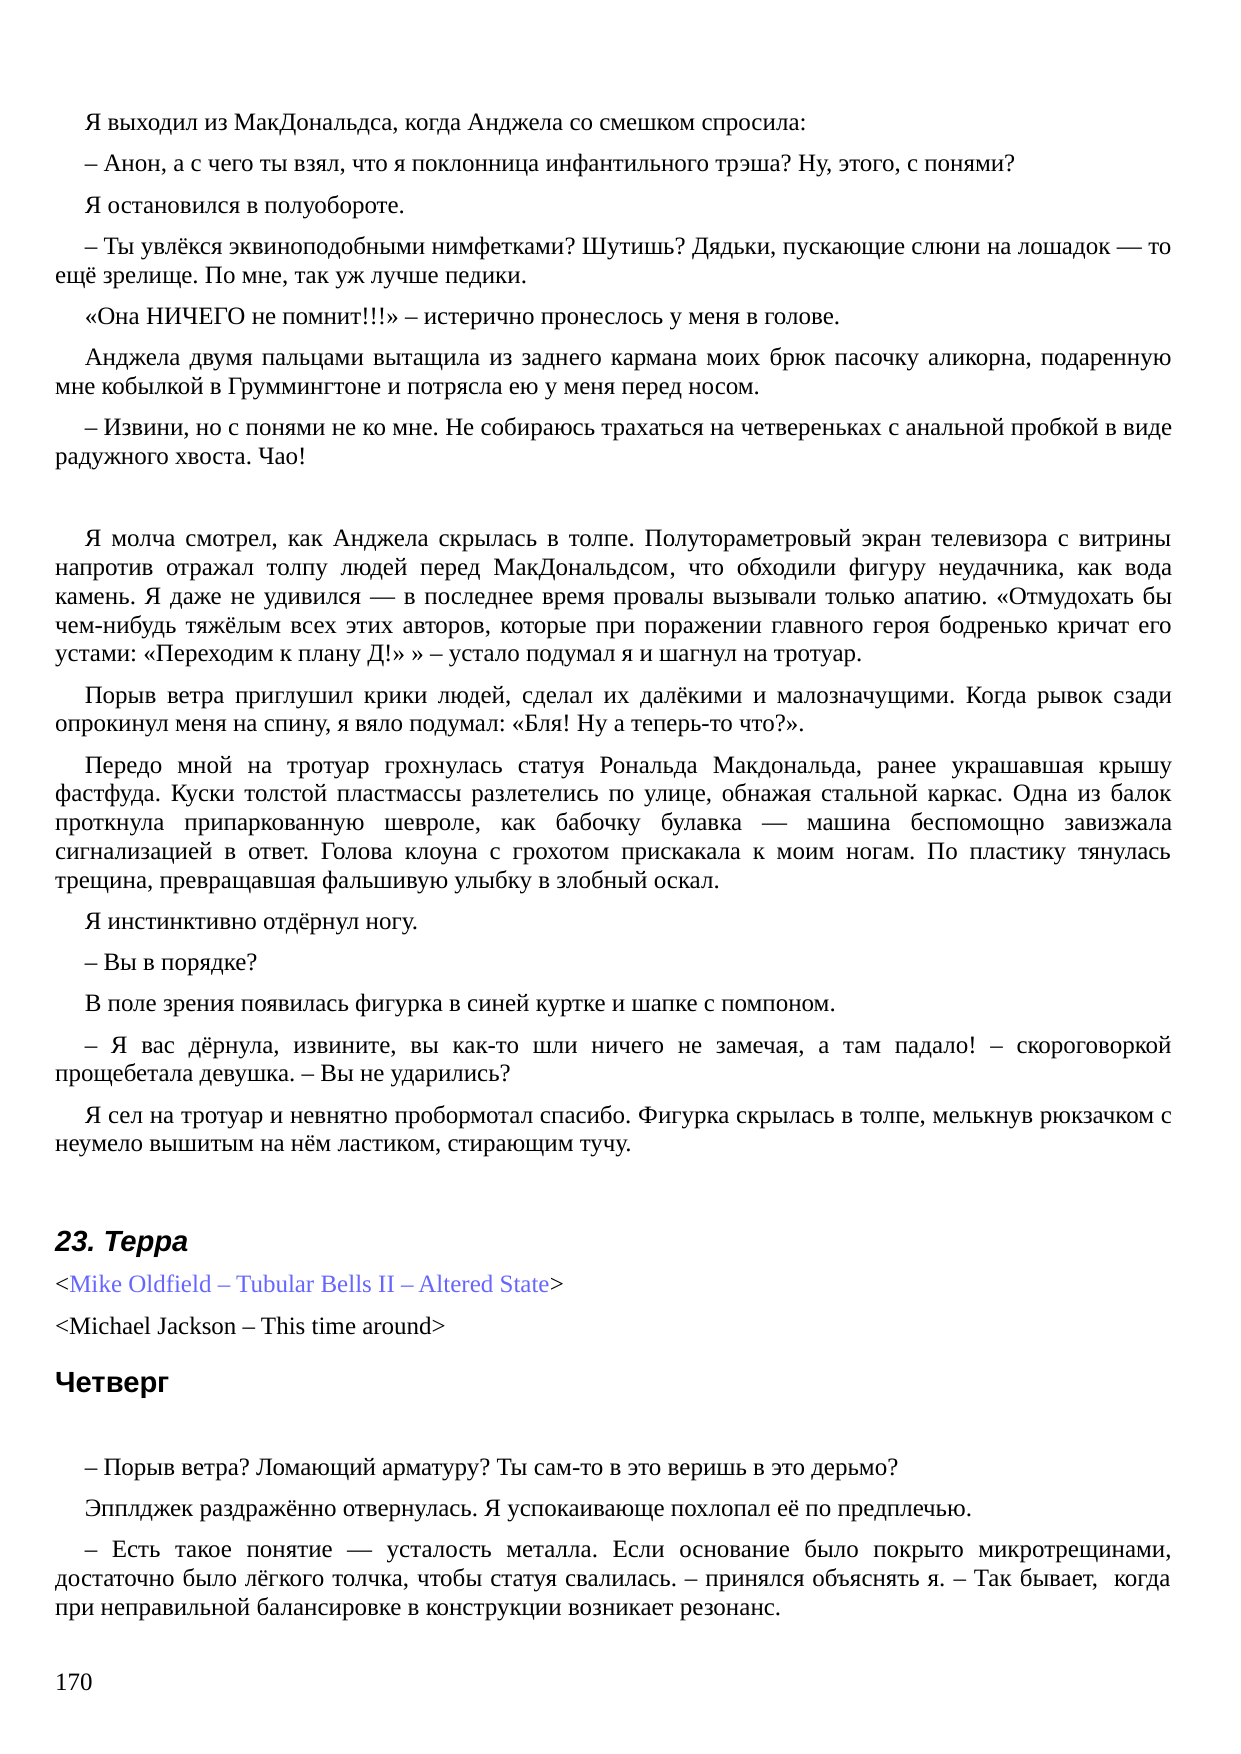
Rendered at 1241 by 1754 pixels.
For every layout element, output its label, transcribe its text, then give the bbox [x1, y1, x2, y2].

subtitle 23. Терра [55, 1223, 1173, 1257]
text Анджела двумя пальцами вытащила из заднего кармана моих брюк пасочку аликорна, подаренную мне кобылкой в Груммингтоне и потрясла ею у меня перед носом. [55, 342, 1173, 400]
text Я молча смотрел, как Анджела скрылась в толпе. Полутораметровый экран телевизора с витрины напротив отражал толпу людей перед МакДональдсом, что обходили фигуру неудачника, как вода камень. Я даже не удивился — в последнее время провалы вызывали только апатию. «Отмудохать бы чем-нибудь тяжёлым всех этих авторов, которые при поражении главного героя бодренько кричат его устами: «Переходим к плану Д!» » – устало подумал я и шагнул на тротуар. [55, 523, 1173, 667]
text «Она НИЧЕГО не помнит!!!» – истерично пронеслось у меня в голове. [55, 301, 1173, 330]
text Порыв ветра приглушил крики людей, сделал их далёкими и малозначущими. Когда рывок сзади опрокинул меня на спину, я вяло подумал: «Бля! Ну а теперь-то что?». [55, 680, 1173, 737]
text – Анон, а с чего ты взял, что я поклонница инфантильного трэша? Ну, этого, с понями? [55, 148, 1173, 177]
subtitle Четверг [55, 1364, 1173, 1398]
text – Есть такое понятие — усталость металла. Если основание было покрыто микротрещинами, достаточно было лёгкого толчка, чтобы статуя свалилась. – принялся объяснять я. – Так бывает, когда при неправильной балансировке в конструкции возникает резонанс. [55, 1534, 1173, 1621]
text – Ты увлёкся эквиноподобными нимфетками? Шутишь? Дядьки, пускающие слюни на лошадок — то ещё зрелище. По мне, так уж лучше педики. [55, 231, 1173, 288]
text Я инстинктивно отдёрнул ногу. [55, 906, 1173, 935]
text Передо мной на тротуар грохнулась статуя Рональда Макдональда, ранее украшавшая крышу фастфуда. Куски толстой пластмассы разлетелись по улице, обнажая стальной каркас. Одна из балок проткнула припаркованную шевроле, как бабочку булавка — машина беспомощно завизжала сигнализацией в ответ. Голова клоуна с грохотом прискакала к моим ногам. По пластику тянулась трещина, превращавшая фальшивую улыбку в злобный оскал. [55, 750, 1173, 893]
text В поле зрения появилась фигурка в синей куртке и шапке с помпоном. [55, 988, 1173, 1017]
text <Michael Jackson – This time around> [55, 1311, 1173, 1339]
text – Я вас дёрнула, извините, вы как-то шли ничего не замечая, а там падало! – скороговоркой прощебетала девушка. – Вы не ударились? [55, 1030, 1173, 1087]
text Я остановился в полуобороте. [55, 190, 1173, 218]
text Я сел на тротуар и невнятно пробормотал спасибо. Фигурка скрылась в толпе, мелькнув рюкзачком с неумело вышитым на нём ластиком, стирающим тучу. [55, 1100, 1173, 1157]
text Я выходил из МакДональдса, когда Анджела со смешком спросила: [55, 107, 1173, 136]
text – Порыв ветра? Ломающий арматуру? Ты сам-то в это веришь в это дерьмо? [55, 1452, 1173, 1481]
text <Mike Oldfield – Tubular Bells II – Altered State> [55, 1269, 1173, 1298]
text – Вы в порядке? [55, 947, 1173, 976]
text Эпплджек раздражённо отвернулась. Я успокаивающе похлопал её по предплечью. [55, 1493, 1173, 1522]
text – Извини, но с понями не ко мне. Не собираюсь трахаться на четвереньках с анальной пробкой в виде радужного хвоста. Чао! [55, 412, 1173, 470]
